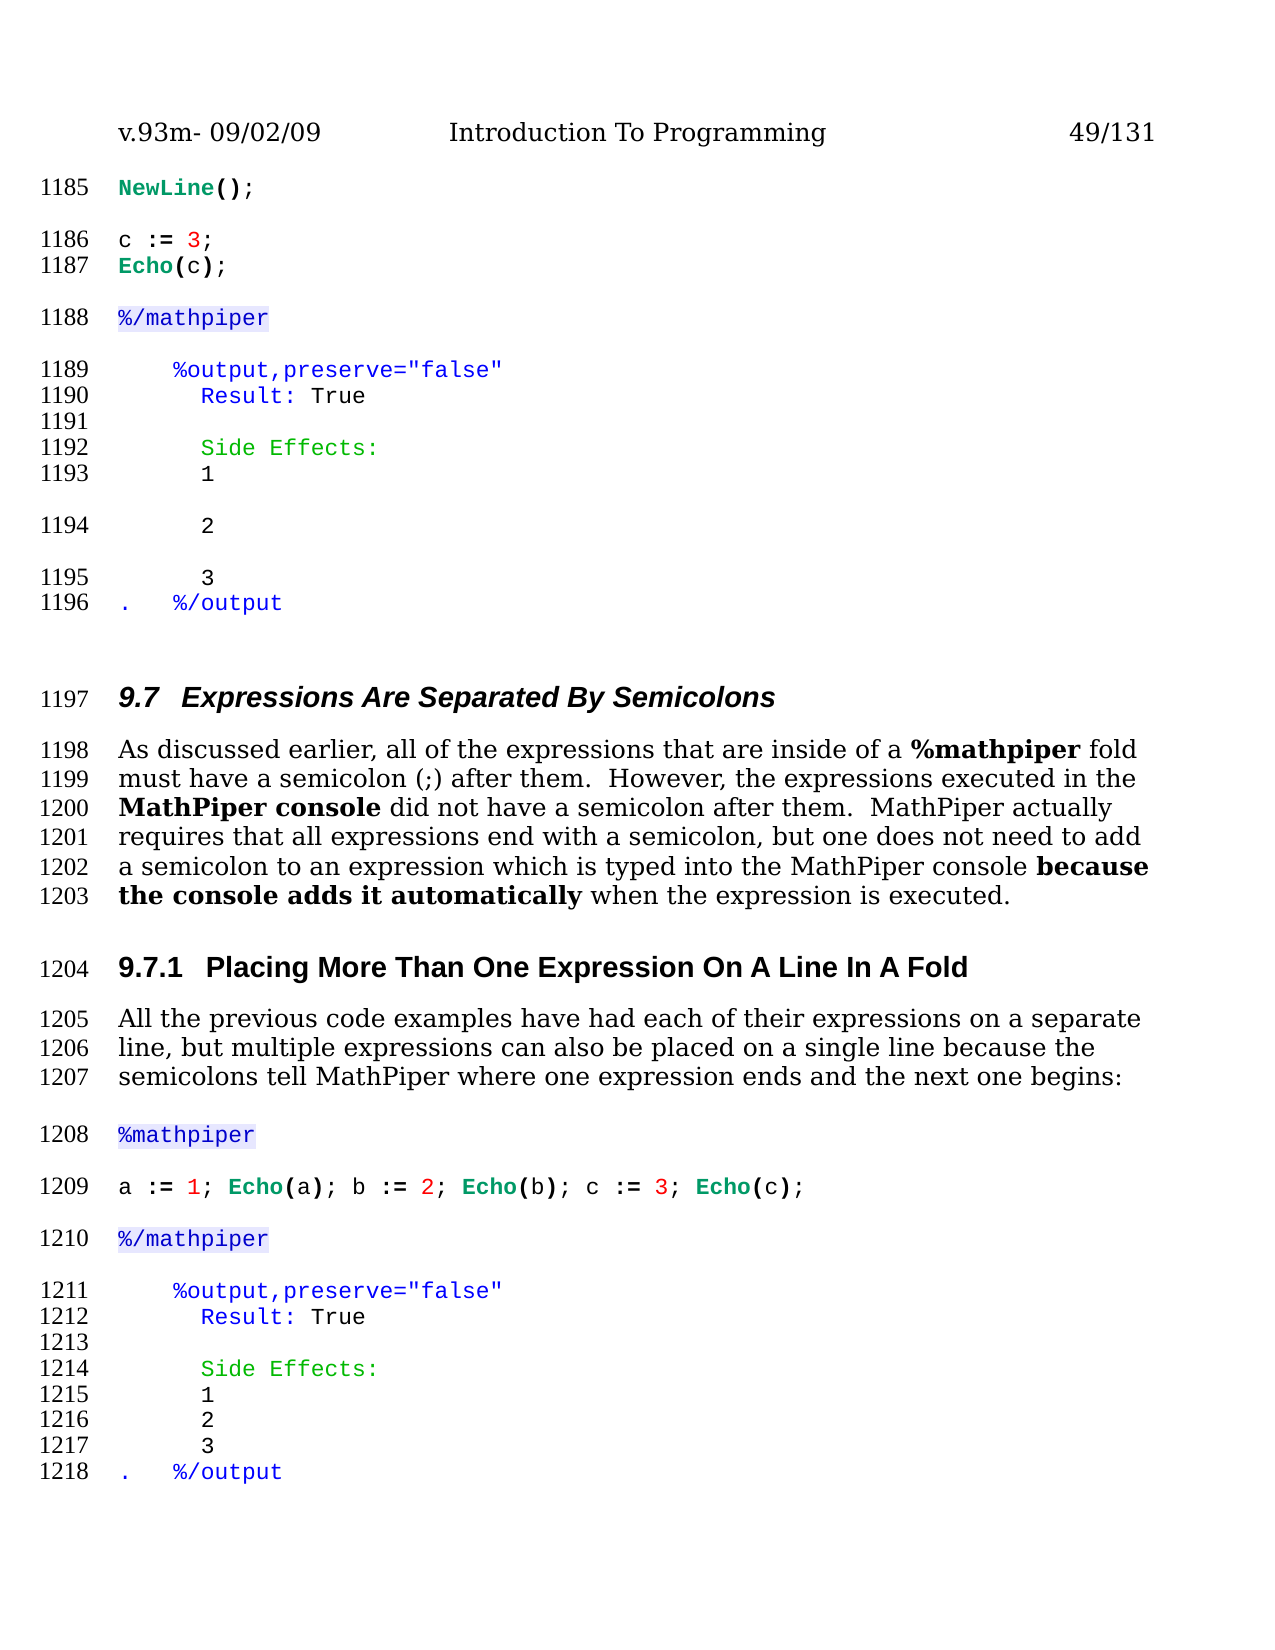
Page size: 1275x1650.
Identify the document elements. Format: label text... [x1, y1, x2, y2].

text Result: True [118, 1305, 1157, 1331]
text Side Effects: [118, 436, 1157, 462]
subtitle Expressions Are Separated By Semicolons [118, 680, 1157, 714]
text All the previous code examples have had each of their expressions on a separate line, but multiple expressions can also be placed on a single line because the semicolons tell MathPiper where one expression ends and the next one begins: [118, 1004, 1157, 1092]
subtitle Placing More Than One Expression On A Line In A Fold [118, 949, 1157, 983]
text Echo(c); [118, 254, 1157, 281]
text NewLine(); [118, 177, 1157, 203]
text %mathpiper [118, 1123, 1157, 1149]
text %/mathpiper [118, 306, 1157, 332]
text . %/output [118, 1461, 1157, 1487]
text Result: True [118, 384, 1157, 410]
text %/mathpiper [118, 1227, 1157, 1253]
text c := 3; [118, 229, 1157, 254]
text %output,preserve="false" [118, 1279, 1157, 1305]
text . %/output [118, 592, 1157, 618]
text 2 [118, 514, 1157, 540]
text 3 [118, 566, 1157, 592]
text As discussed earlier, all of the expressions that are inside of a %mathpiper fold must have a semicolon (;) after them. However, the expressions executed in the MathPiper console did not have a semicolon after them. MathPiper actually requires that all expressions end with a semicolon, but one does not need to add a semicolon to an expression which is typed into the MathPiper console because the console adds it automatically when the expression is executed. [118, 735, 1157, 911]
text 1 [118, 1383, 1157, 1409]
text 1 [118, 462, 1157, 488]
text 3 [118, 1435, 1157, 1461]
text Side Effects: [118, 1357, 1157, 1383]
text %output,preserve="false" [118, 358, 1157, 384]
text 2 [118, 1409, 1157, 1435]
text a := 1; Echo(a); b := 2; Echo(b); c := 3; Echo(c); [118, 1175, 1157, 1201]
